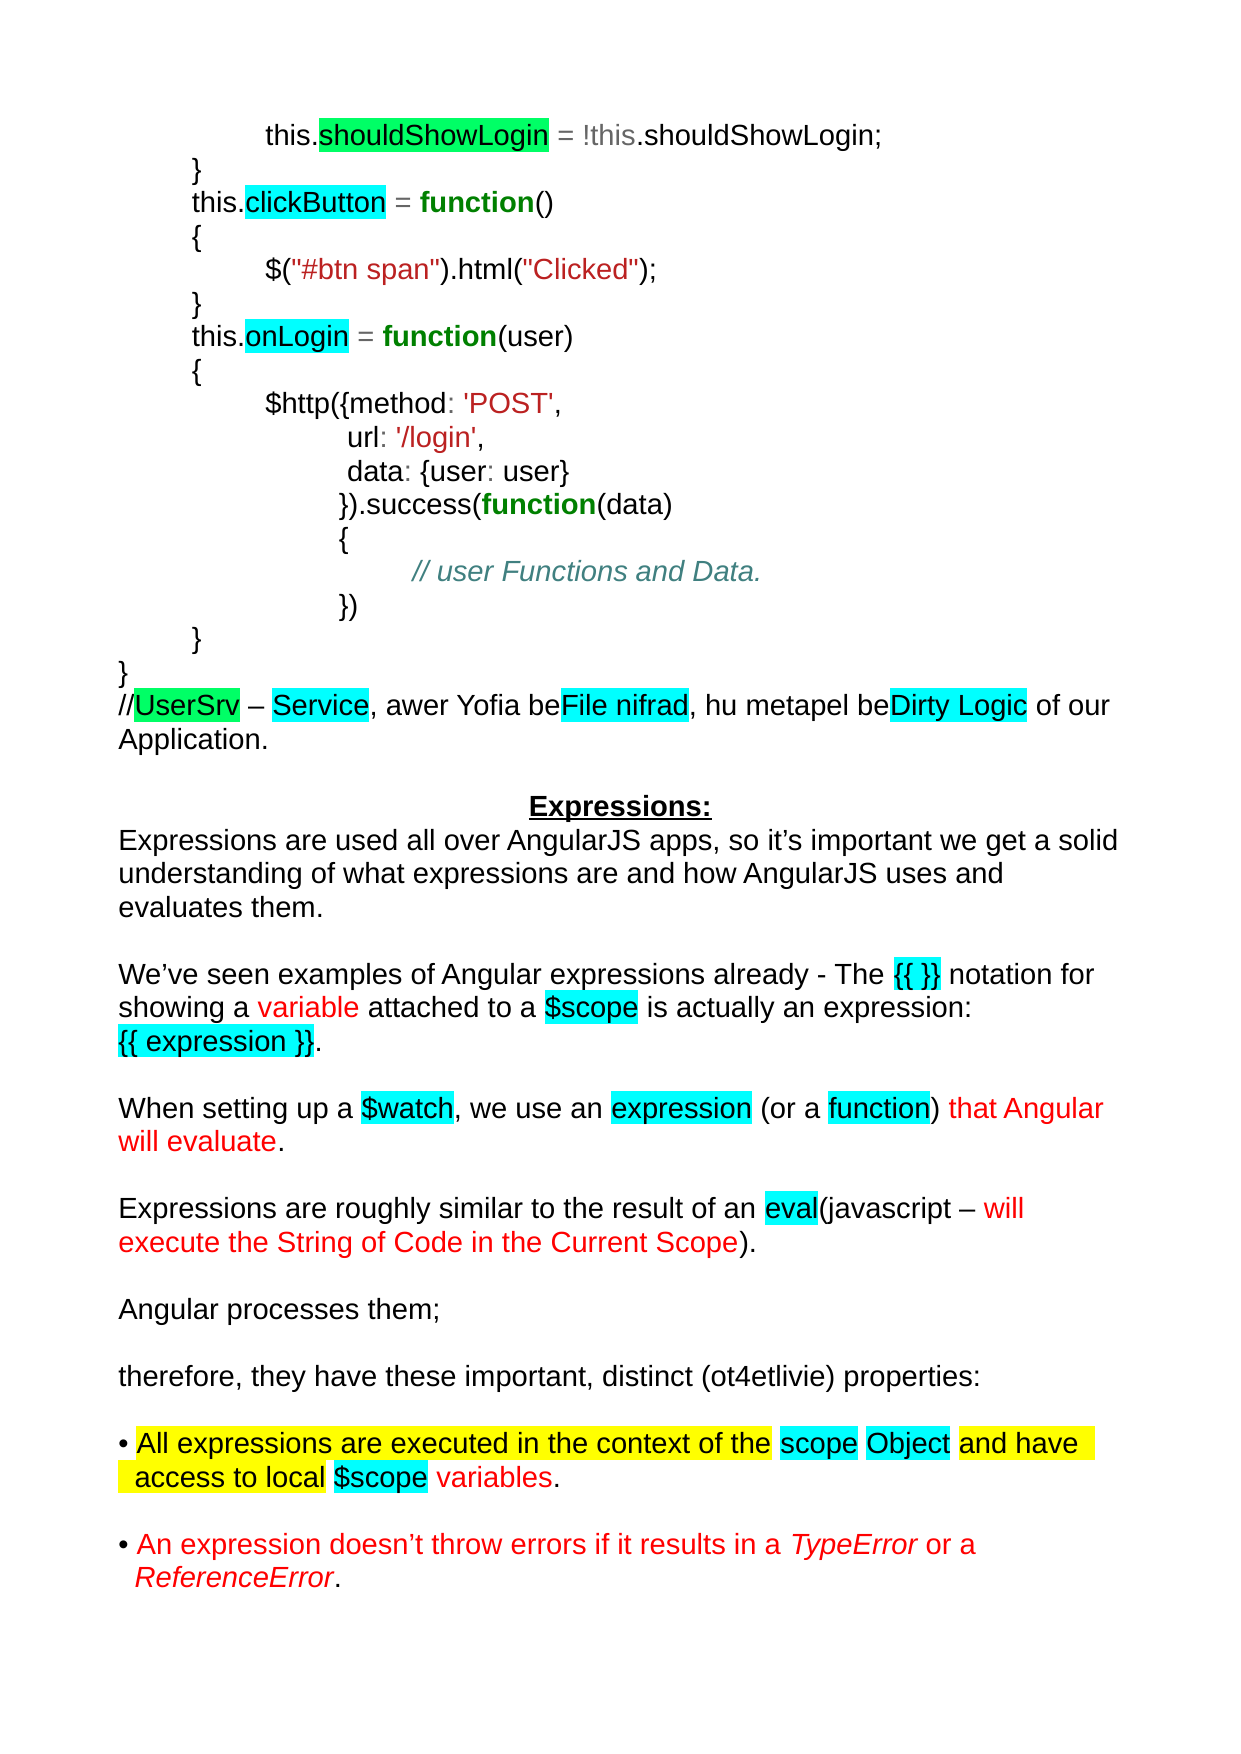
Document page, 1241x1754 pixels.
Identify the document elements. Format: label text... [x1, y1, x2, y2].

text } [118, 655, 1122, 688]
text Expressions are roughly similar to the result of an eval(javascript – will execute the String of Code in the Current Scope). [118, 1191, 1122, 1258]
text this.shouldShowLogin = !this.shouldShowLogin; [118, 118, 1122, 152]
text $http({method: 'POST', [118, 386, 1122, 420]
text Expressions: [118, 789, 1122, 822]
text access to local $scope variables. [118, 1460, 1122, 1493]
text { [118, 353, 1122, 386]
text {{ expression }}. [118, 1024, 1122, 1057]
text We’ve seen examples of Angular expressions already - The {{ }} notation for showing a variable attached to a $scope is actually an expression: [118, 957, 1122, 1024]
text • All expressions are executed in the context of the scope Object and have [118, 1426, 1122, 1460]
text url: '/login', [118, 420, 1122, 453]
text } [118, 152, 1122, 185]
text { [118, 521, 1122, 554]
text When setting up a $watch, we use an expression (or a function) that Angular will evaluate. [118, 1091, 1122, 1158]
text ReferenceError. [118, 1560, 1122, 1594]
text this.clickButton = function() [118, 185, 1122, 219]
text }) [118, 588, 1122, 621]
text this.onLogin = function(user) [118, 319, 1122, 353]
text } [118, 286, 1122, 319]
text Angular processes them; [118, 1292, 1122, 1326]
text • An expression doesn’t throw errors if it results in a TypeError or a [118, 1527, 1122, 1560]
text //UserSrv – Service, awer Yofia beFile nifrad, hu metapel beDirty Logic of our Application. [118, 688, 1122, 755]
text // user Functions and Data. [118, 554, 1122, 588]
text } [118, 621, 1122, 655]
text { [118, 219, 1122, 252]
text therefore, they have these important, distinct (ot4etlivie) properties: [118, 1359, 1122, 1393]
text }).success(function(data) [118, 487, 1122, 521]
text data: {user: user} [118, 453, 1122, 487]
text Expressions are used all over AngularJS apps, so it’s important we get a solid understanding of what expressions are and how AngularJS uses and evaluates them. [118, 822, 1122, 923]
text $("#btn span").html("Clicked"); [118, 252, 1122, 286]
